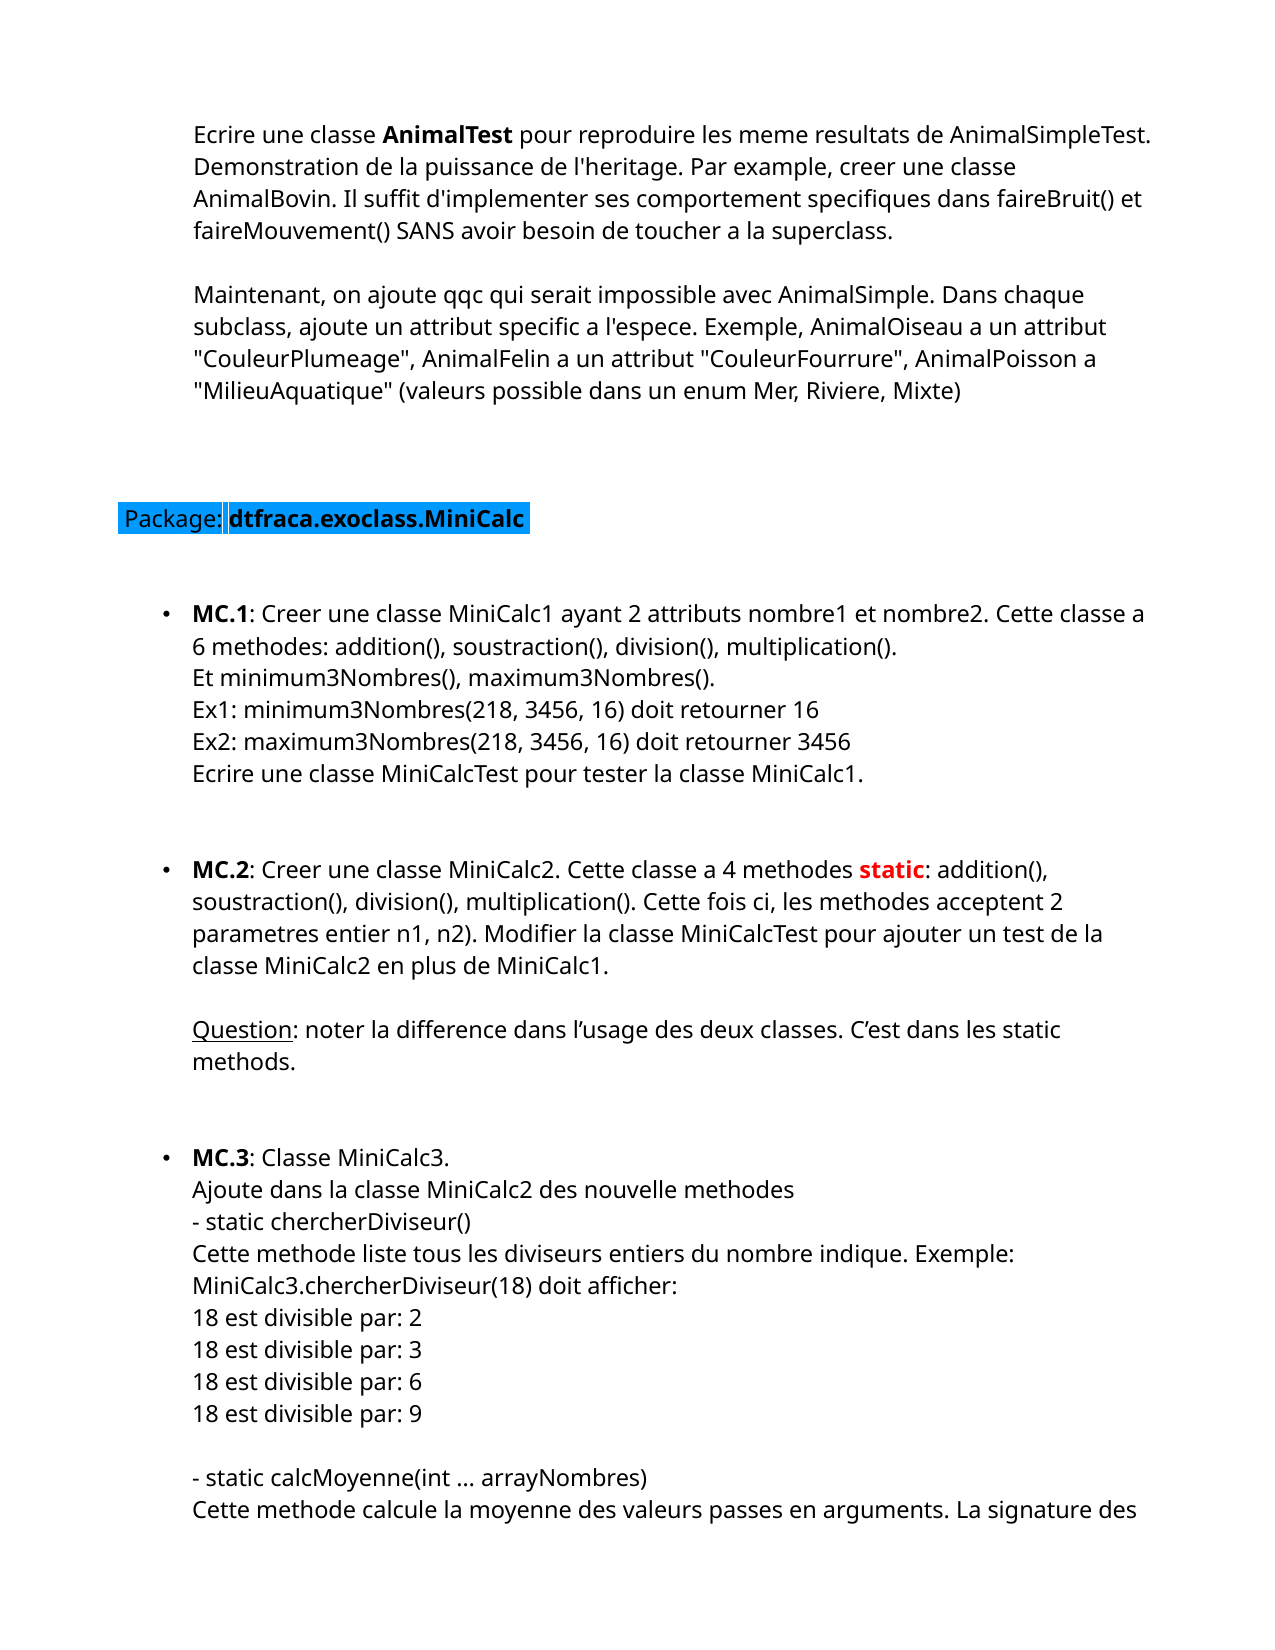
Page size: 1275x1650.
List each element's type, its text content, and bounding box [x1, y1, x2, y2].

list MC.2: Creer une classe MiniCalc2. Cette classe a 4 methodes static: addition(), soustraction(), division(), multiplication(). Cette fois ci, les methodes acceptent 2 parametres entier n1, n2). Modifier la classe MiniCalcTest pour ajouter un test de la classe MiniCalc2 en plus de MiniCalc1. Question: noter la difference dans l’usage des deux classes. C’est dans les static methods. [162, 854, 1157, 1141]
list MC.1: Creer une classe MiniCalc1 ayant 2 attributs nombre1 et nombre2. Cette classe a 6 methodes: addition(), soustraction(), division(), multiplication(). Et minimum3Nombres(), maximum3Nombres(). Ex1: minimum3Nombres(218, 3456, 16) doit retourner 16 Ex2: maximum3Nombres(218, 3456, 16) doit retourner 3456 Ecrire une classe MiniCalcTest pour tester la classe MiniCalc1. [162, 598, 1157, 854]
list Ecrire une classe AnimalTest pour reproduire les meme resultats de AnimalSimpleTest. Demonstration de la puissance de l'heritage. Par example, creer une classe AnimalBovin. Il suffit d'implementer ses comportement specifiques dans faireBruit() et faireMouvement() SANS avoir besoin de toucher a la superclass. Maintenant, on ajoute qqc qui serait impossible avec AnimalSimple. Dans chaque subclass, ajoute un attribut specific a l'espece. Exemple, AnimalOiseau a un attribut "CouleurPlumeage", AnimalFelin a un attribut "CouleurFourrure", AnimalPoisson a "MilieuAquatique" (valeurs possible dans un enum Mer, Riviere, Mixte) [156, 118, 1157, 406]
text Package: dtfraca.exoclass.MiniCalc [118, 502, 1157, 534]
list MC.3: Classe MiniCalc3. Ajoute dans la classe MiniCalc2 des nouvelle methodes - static chercherDiviseur() Cette methode liste tous les diviseurs entiers du nombre indique. Exemple: MiniCalc3.chercherDiviseur(18) doit afficher: 18 est divisible par: 2 18 est divisible par: 3 18 est divisible par: 6 18 est divisible par: 9 - static calcMoyenne(int … arrayNombres) Cette methode calcule la moyenne des valeurs passes en arguments. La signature des [162, 1141, 1157, 1525]
